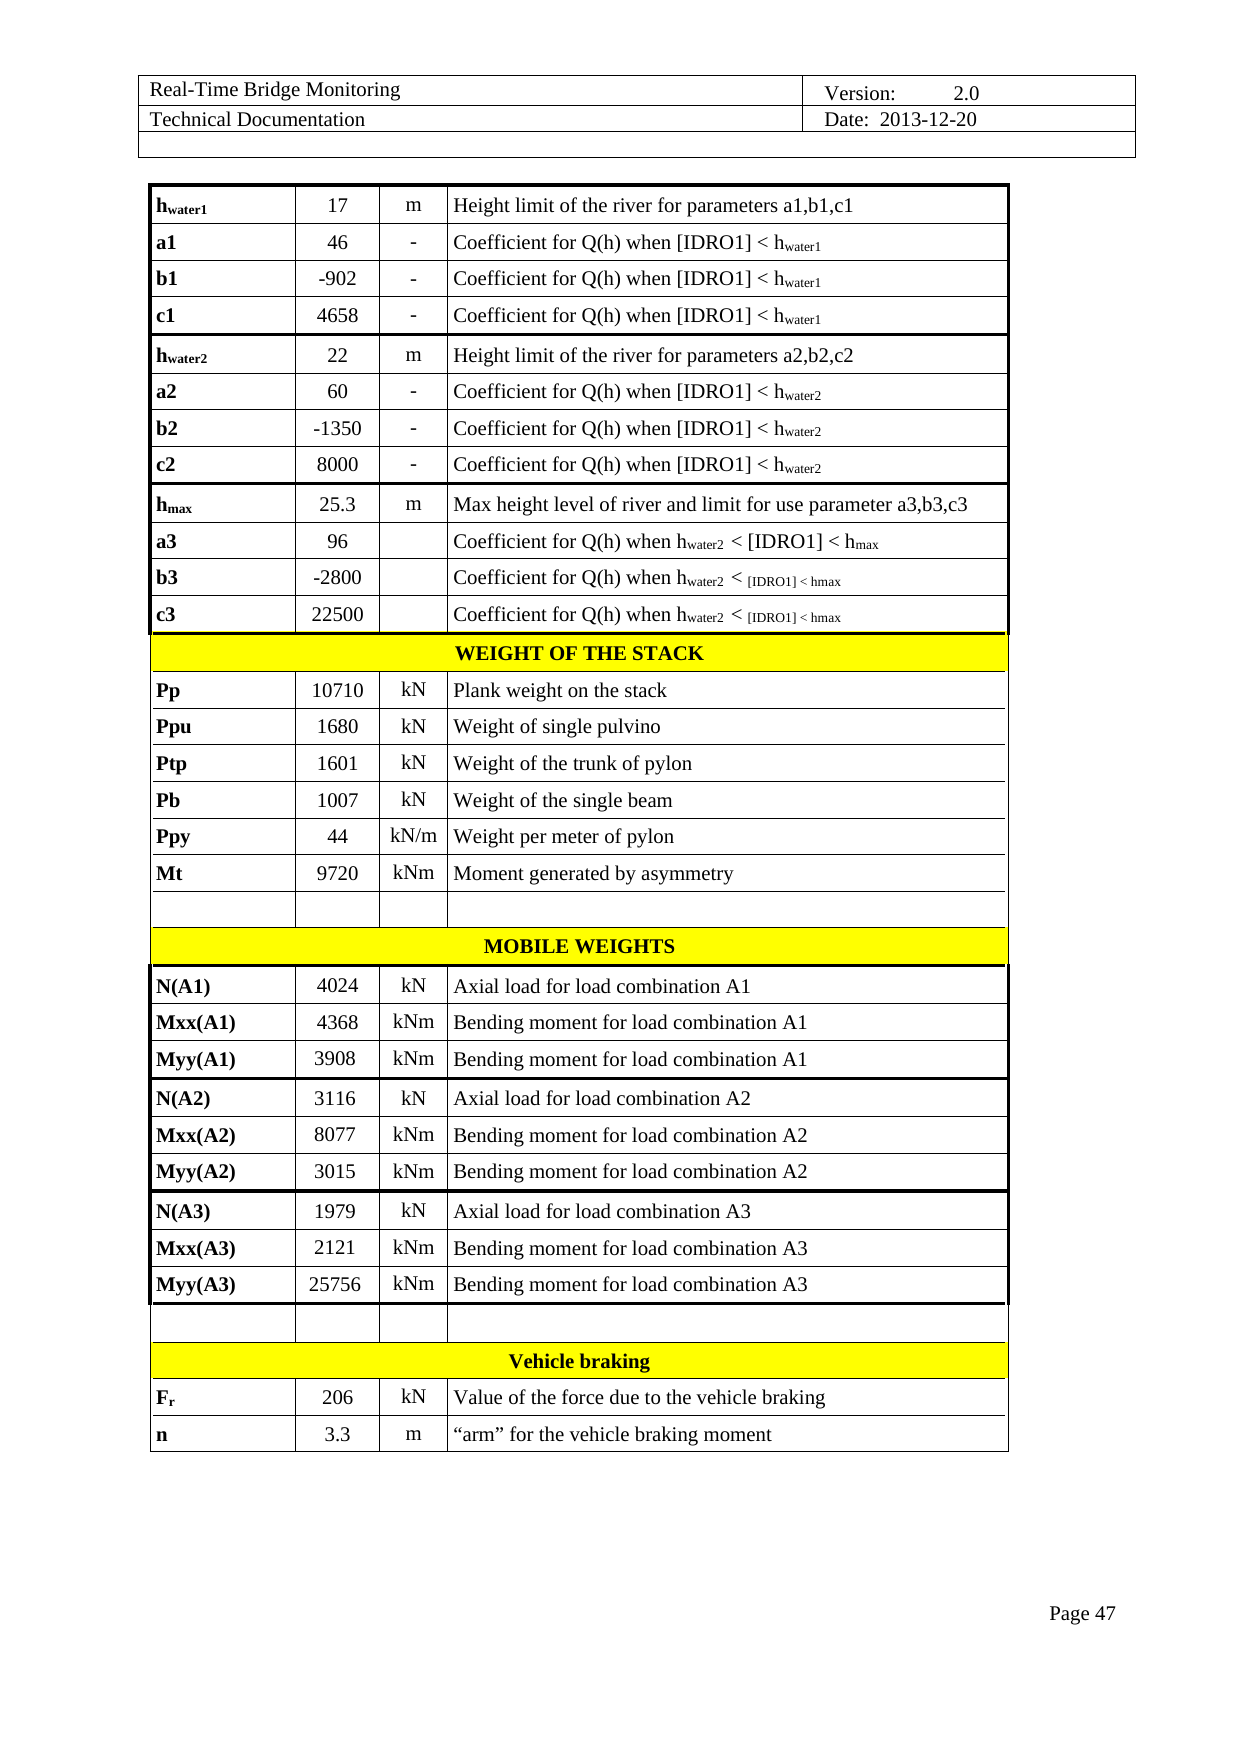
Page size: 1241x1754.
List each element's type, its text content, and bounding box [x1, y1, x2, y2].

table_cell 8000 [296, 447, 379, 482]
table_cell Mxx(A1) [152, 1004, 295, 1040]
table_cell Bending moment for load combination A1 [448, 1041, 1007, 1076]
table_cell Bending moment for load combination A3 [448, 1230, 1007, 1266]
table_cell m [380, 1416, 447, 1451]
table_cell kN [380, 1379, 447, 1415]
table_cell c2 [152, 447, 295, 482]
table_cell Ppy [151, 818, 295, 854]
table_cell kNm [380, 1117, 447, 1153]
table_cell [296, 1305, 379, 1342]
table_cell kNm [380, 1041, 447, 1076]
table_cell 206 [296, 1379, 379, 1415]
table_cell kNm [380, 1267, 447, 1302]
table_cell N(A2) [152, 1080, 295, 1116]
table_cell 4368 [296, 1004, 379, 1040]
table_cell 10710 [296, 672, 379, 708]
table_cell Coefficient for Q(h) when [IDRO1] < hwater1 [448, 261, 1007, 296]
table_cell b1 [152, 261, 295, 296]
table_cell m [380, 485, 447, 522]
table_cell kNm [380, 855, 447, 891]
table_cell Ptp [151, 744, 295, 781]
table_cell [380, 596, 447, 631]
table_cell - [380, 410, 447, 446]
table_cell [296, 892, 379, 927]
table_cell Coefficient for Q(h) when hwater2 < [IDRO1] < hmax [448, 596, 1007, 631]
table_cell 22 [296, 336, 379, 372]
table_cell [380, 1305, 447, 1342]
table_cell Pb [151, 781, 295, 817]
table_cell m [380, 187, 447, 223]
table_cell 1601 [296, 745, 379, 781]
table_cell kN [380, 782, 447, 817]
table_cell 46 [296, 224, 379, 259]
table_cell 3116 [296, 1080, 379, 1116]
table_cell - [380, 297, 447, 333]
table_cell Moment generated by asymmetry [448, 854, 1008, 891]
table_cell Mxx(A2) [152, 1117, 295, 1153]
table_cell hwater2 [152, 336, 295, 372]
table_cell Max height level of river and limit for use parameter a3,b3,c3 [448, 485, 1007, 522]
table_cell Myy(A1) [152, 1041, 295, 1076]
table_cell c1 [152, 297, 295, 333]
table_cell a1 [152, 224, 295, 259]
table_cell Myy(A3) [152, 1267, 295, 1302]
table_cell 3.3 [296, 1416, 379, 1451]
table_cell - [380, 261, 447, 296]
table_cell c3 [152, 596, 295, 631]
table_cell kN/m [380, 819, 447, 854]
table_cell 1680 [296, 709, 379, 744]
table_cell hmax [152, 485, 295, 522]
table_cell Value of the force due to the vehicle braking [448, 1378, 1008, 1415]
table_cell b2 [152, 410, 295, 446]
table_cell Weight of the single beam [448, 781, 1008, 817]
table_cell Bending moment for load combination A3 [448, 1267, 1007, 1302]
table_cell 60 [296, 374, 379, 409]
table_cell Coefficient for Q(h) when hwater2 < [IDRO1] < hmax [448, 523, 1007, 558]
table_cell 22500 [296, 596, 379, 631]
table_cell [151, 891, 295, 927]
table_cell 1979 [296, 1193, 379, 1229]
table_cell 9720 [296, 855, 379, 891]
table_cell a2 [152, 374, 295, 409]
table_cell [151, 1302, 295, 1342]
table_cell [448, 891, 1008, 927]
table_cell 25756 [296, 1267, 379, 1302]
table_cell Axial load for load combination A1 [448, 964, 1007, 1003]
table_cell - [380, 224, 447, 259]
table_cell Bending moment for load combination A1 [448, 1004, 1007, 1040]
table_cell m [380, 336, 447, 372]
table_cell Bending moment for load combination A2 [448, 1117, 1007, 1153]
table_cell kN [380, 672, 447, 708]
table_cell - [380, 447, 447, 482]
table_cell [380, 892, 447, 927]
table_cell 17 [296, 187, 379, 223]
table_cell b3 [152, 559, 295, 595]
table_cell Fr [151, 1378, 295, 1415]
table_cell hwater1 [152, 187, 295, 223]
table_cell [380, 559, 447, 595]
table_cell Coefficient for Q(h) when [IDRO1] < hwater2 [448, 410, 1007, 446]
table_cell Height limit of the river for parameters a2,b2,c2 [448, 336, 1007, 372]
table_cell Myy(A2) [152, 1154, 295, 1189]
table_cell 4024 [296, 967, 379, 1003]
table_cell N(A1) [152, 964, 295, 1003]
table_cell Plank weight on the stack [448, 671, 1008, 708]
table_cell 3908 [296, 1041, 379, 1076]
table_cell 25.3 [296, 485, 379, 522]
table_cell MOBILE WEIGHTS [151, 927, 1008, 964]
table_cell Pp [151, 671, 295, 708]
table_cell 1007 [296, 782, 379, 817]
table_cell kN [380, 709, 447, 744]
table_cell Coefficient for Q(h) when [IDRO1] < hwater1 [448, 224, 1007, 259]
table_cell N(A3) [152, 1193, 295, 1229]
table_cell 44 [296, 819, 379, 854]
table_cell Mt [151, 854, 295, 891]
table_cell 8077 [296, 1117, 379, 1153]
table_cell “arm” for the vehicle braking moment [448, 1415, 1008, 1451]
table_cell WEIGHT OF THE STACK [151, 631, 1008, 671]
table_cell Bending moment for load combination A2 [448, 1154, 1007, 1189]
table_cell Coefficient for Q(h) when [IDRO1] < hwater2 [448, 447, 1007, 482]
table_cell kNm [380, 1230, 447, 1266]
table_cell Axial load for load combination A2 [448, 1080, 1007, 1116]
table_cell Coefficient for Q(h) when hwater2 < [IDRO1] < hmax [448, 559, 1007, 595]
table_cell 3015 [296, 1154, 379, 1189]
table_cell kNm [380, 1004, 447, 1040]
table_cell Axial load for load combination A3 [448, 1193, 1007, 1229]
table_cell kN [380, 1080, 447, 1116]
table_cell n [151, 1415, 295, 1451]
table_cell Weight of the trunk of pylon [448, 744, 1008, 781]
table_cell [380, 523, 447, 558]
table_cell 4658 [296, 297, 379, 333]
table_cell Coefficient for Q(h) when [IDRO1] < hwater1 [448, 297, 1007, 333]
table_cell Coefficient for Q(h) when [IDRO1] < hwater2 [448, 374, 1007, 409]
table_cell a3 [152, 523, 295, 558]
table_cell Weight of single pulvino [448, 708, 1008, 744]
table_cell -902 [296, 261, 379, 296]
table_cell [448, 1302, 1008, 1342]
table_cell Height limit of the river for parameters a1,b1,c1 [448, 187, 1007, 223]
table_cell 2121 [296, 1230, 379, 1266]
table_cell Vehicle braking [151, 1342, 1008, 1378]
table_cell Ppu [151, 708, 295, 744]
table_cell -1350 [296, 410, 379, 446]
table_cell Weight per meter of pylon [448, 818, 1008, 854]
table_cell - [380, 374, 447, 409]
table_cell 96 [296, 523, 379, 558]
table_cell kN [380, 745, 447, 781]
table_cell kNm [380, 1154, 447, 1189]
table_cell kN [380, 1193, 447, 1229]
table_cell kN [380, 967, 447, 1003]
table_cell -2800 [296, 559, 379, 595]
table_cell Mxx(A3) [152, 1230, 295, 1266]
